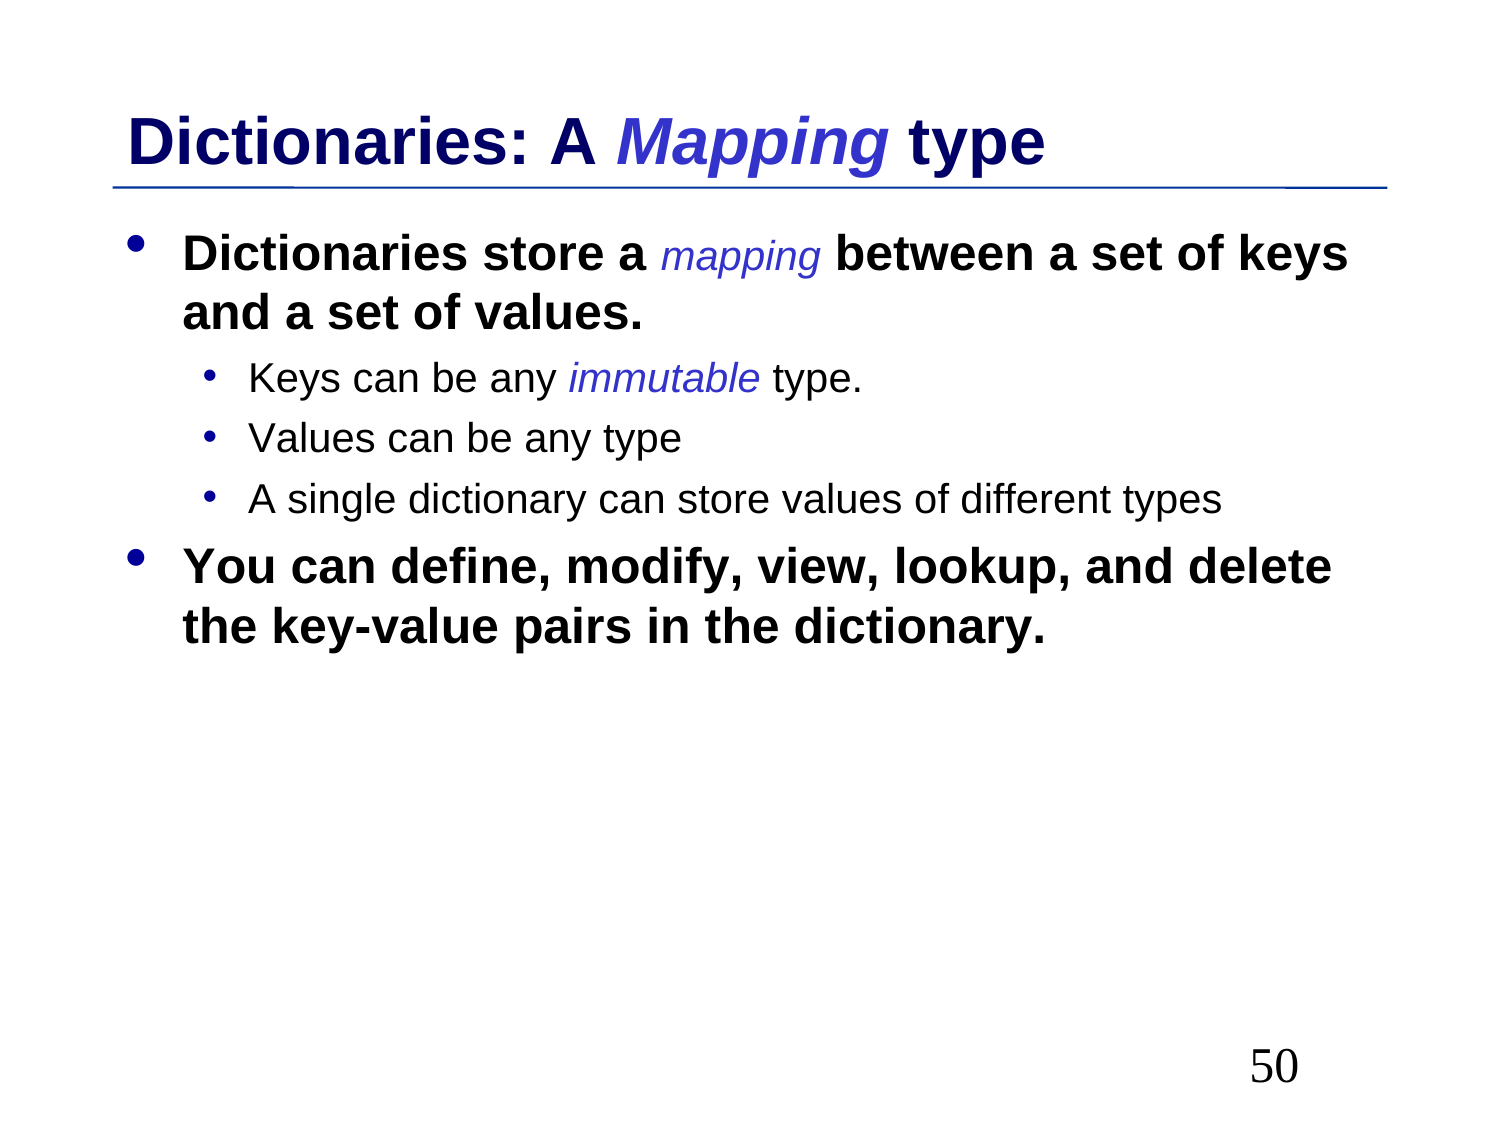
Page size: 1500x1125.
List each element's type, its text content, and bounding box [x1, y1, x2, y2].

title Dictionaries: A Mapping type [112, 89, 1388, 185]
list Dictionaries store a mapping between a set of keys and a set of values. Keys can be any immutable type. Values can be any type A single dictionary can store values of different types You can define, modify, view, lookup, and delete the key-value pairs in the dictionary. [112, 212, 1388, 963]
